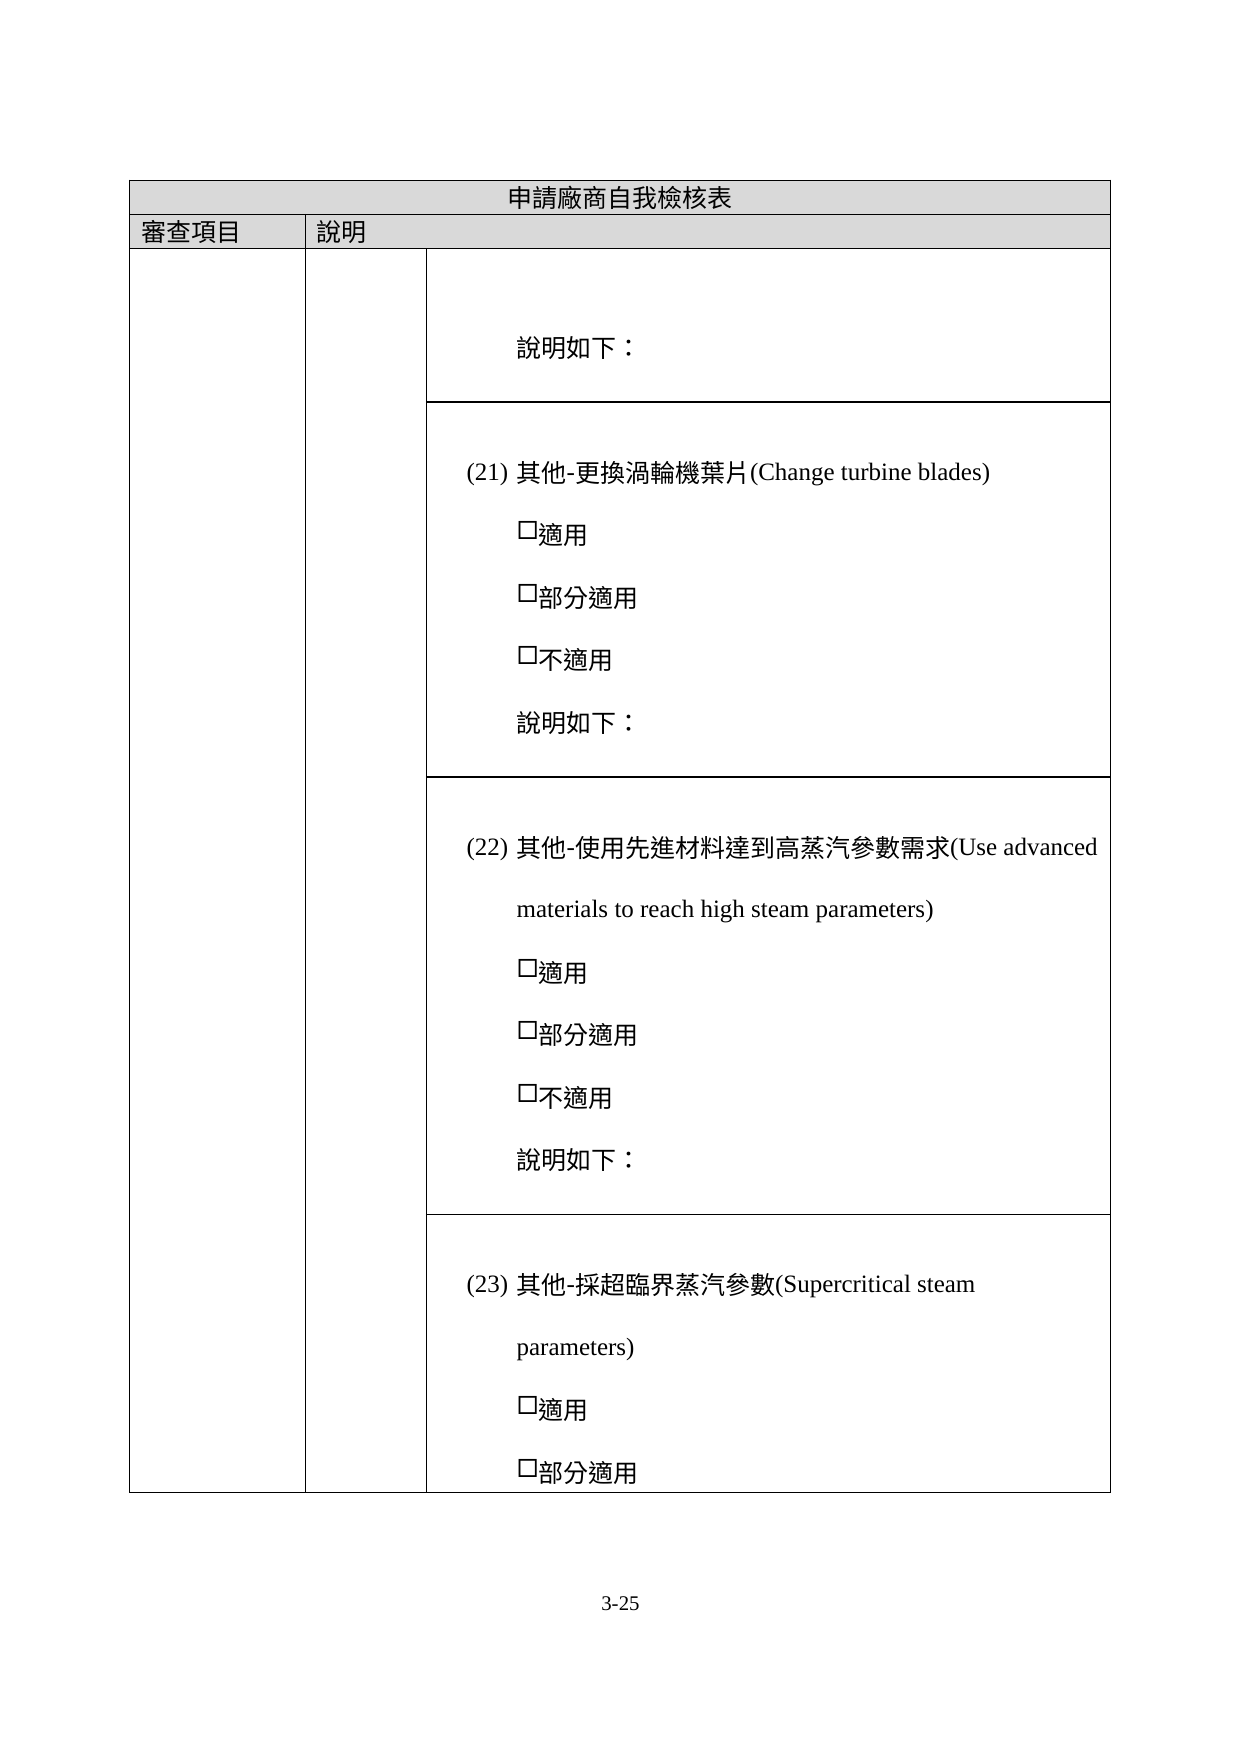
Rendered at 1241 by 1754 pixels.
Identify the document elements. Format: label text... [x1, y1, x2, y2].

table_cell 其他-採超臨界蒸汽參數(Supercritical steam parameters) 適用 部分適用 [427, 1215, 1110, 1492]
table_cell 審查項目 [130, 215, 305, 248]
table_cell 說明如下： [427, 249, 1110, 401]
table_header 申請廠商自我檢核表 [130, 181, 1110, 214]
table_cell 其他-更換渦輪機葉片(Change turbine blades) 適用 部分適用 不適用 說明如下： [427, 403, 1110, 776]
table_cell [130, 249, 305, 1492]
table_cell 其他-使用先進材料達到高蒸汽參數需求(Use advanced materials to reach high steam parameters) 適用 部分適用 不適用 說明如下： [427, 778, 1110, 1214]
table_cell [306, 249, 426, 1492]
table_cell 說明 [306, 215, 1110, 248]
